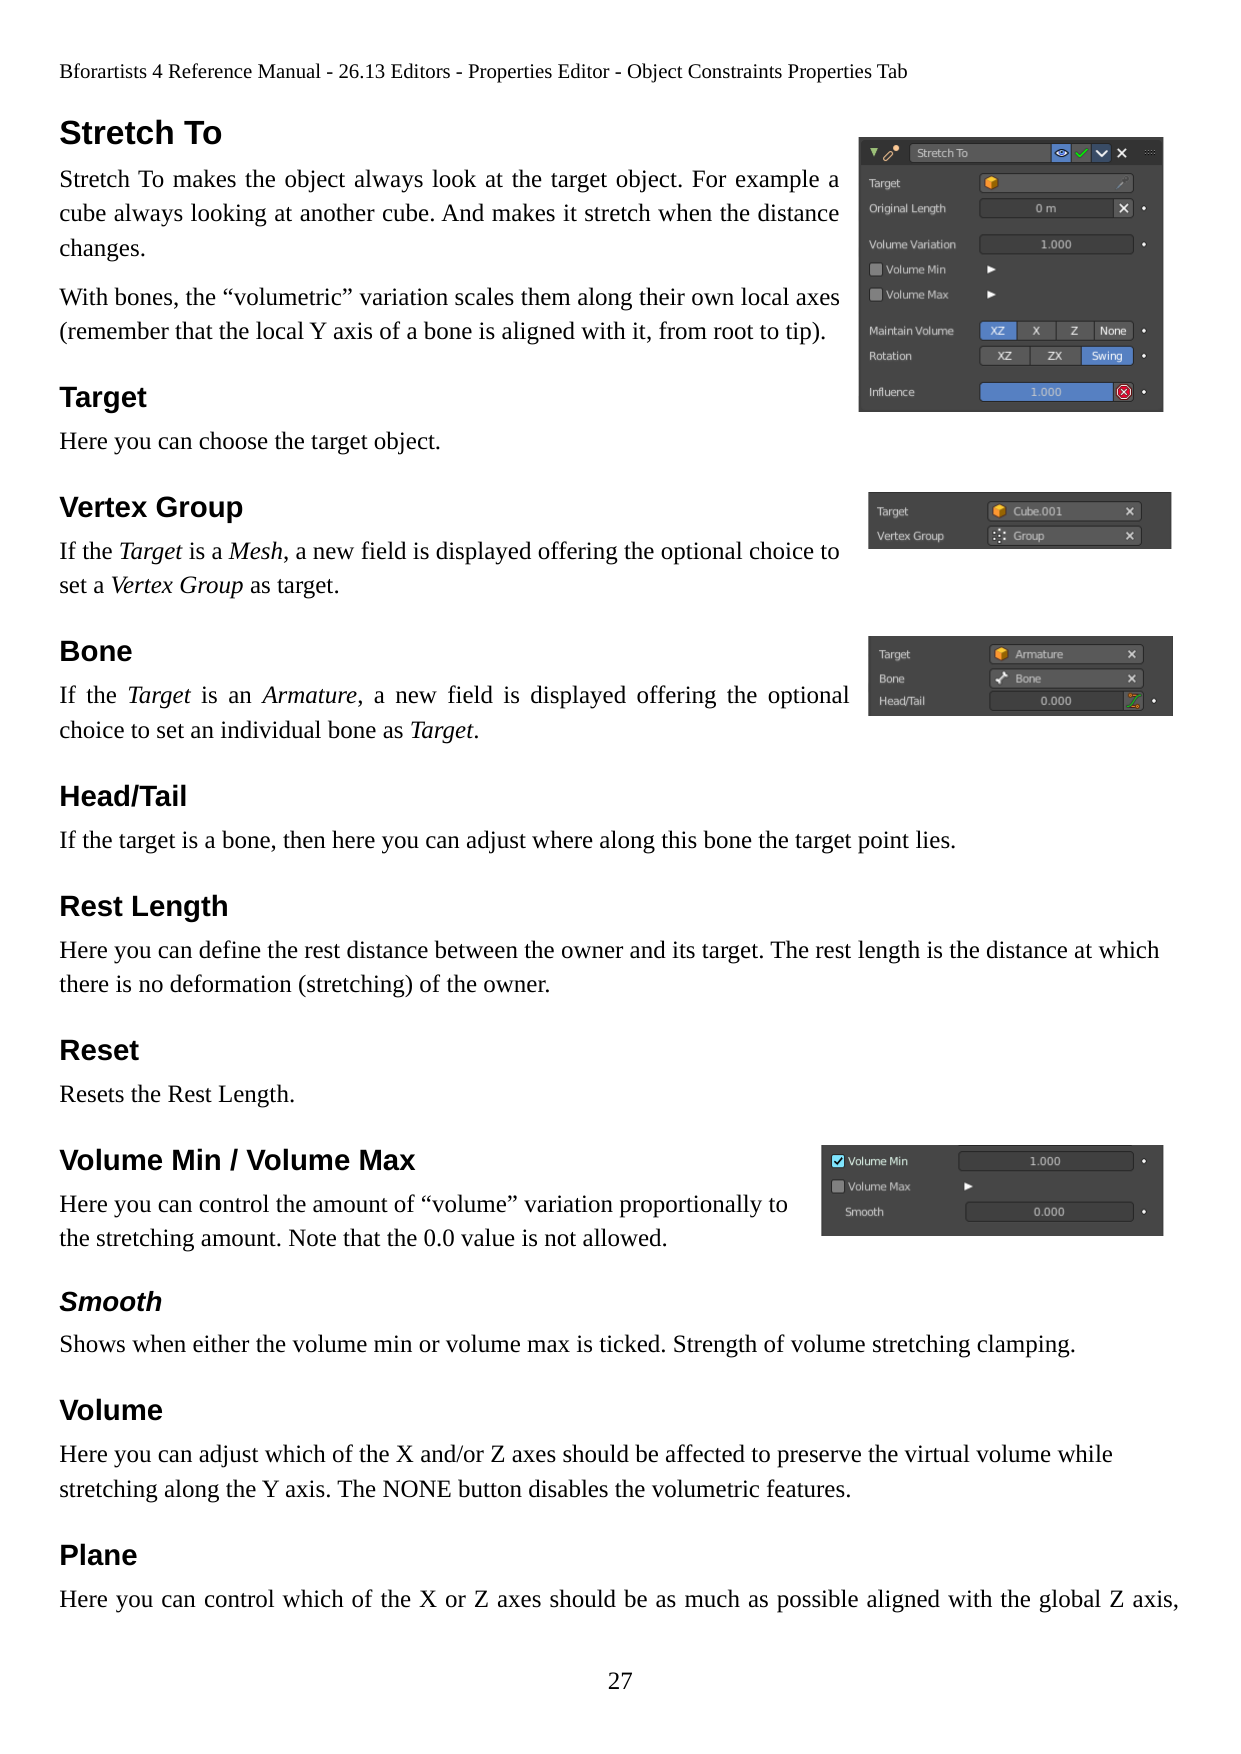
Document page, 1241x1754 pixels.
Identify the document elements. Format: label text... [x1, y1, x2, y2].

text Here you can adjust which of the X and/or Z axes should be affected to preserve the virtual volume while stretching along the Y axis. The NONE button disables the volumetric features. [59, 1439, 1181, 1502]
subtitle Volume [59, 1393, 1181, 1427]
text Here you can control the amount of “volume” variation proportionally to the stretching amount. Note that the 0.0 value is not allowed. [59, 1189, 1181, 1252]
subtitle Volume Min / Volume Max [59, 1143, 1181, 1176]
text Shows when either the volume min or volume max is ticked. Strength of volume stretching clamping. [59, 1329, 1181, 1358]
text If the target is a bone, then here you can adjust where along this bone the target point lies. [59, 825, 1181, 853]
subtitle Smooth [59, 1285, 1181, 1317]
subtitle Rest Length [59, 888, 1181, 922]
subtitle Target [59, 380, 1181, 414]
subtitle Bone [59, 634, 1181, 668]
picture [868, 636, 1173, 716]
picture [821, 1145, 1164, 1236]
text Resets the Rest Length. [59, 1079, 1181, 1108]
text Here you can define the rest distance between the owner and its target. The rest length is the distance at which there is no deformation (stretching) of the owner. [59, 935, 1181, 998]
subtitle Plane [59, 1537, 1181, 1571]
subtitle Reset [59, 1033, 1181, 1067]
text Here you can choose the target object. [59, 426, 1181, 455]
picture [868, 492, 1172, 549]
picture [858, 137, 1164, 412]
text Stretch To makes the object always look at the target object. For example a cube always looking at another cube. And makes it stretch when the distance changes. [59, 164, 858, 261]
text If the Target is a Mesh, a new field is displayed offering the optional choice to set a Vertex Group as target. [59, 536, 1181, 599]
subtitle Head/Tail [59, 778, 1181, 812]
subtitle Vertex Group [59, 490, 1181, 523]
text With bones, the “volumetric” variation scales them along their own local axes (remember that the local Y axis of a bone is aligned with it, from root to tip). [59, 282, 858, 345]
text Here you can control which of the X or Z axes should be as much as possible aligned with the global Z axis, [59, 1584, 1181, 1612]
subtitle Stretch To [59, 113, 1181, 151]
text If the Target is an Armature, a new field is displayed offering the optional choice to set an individual bone as Target. [59, 680, 1181, 744]
